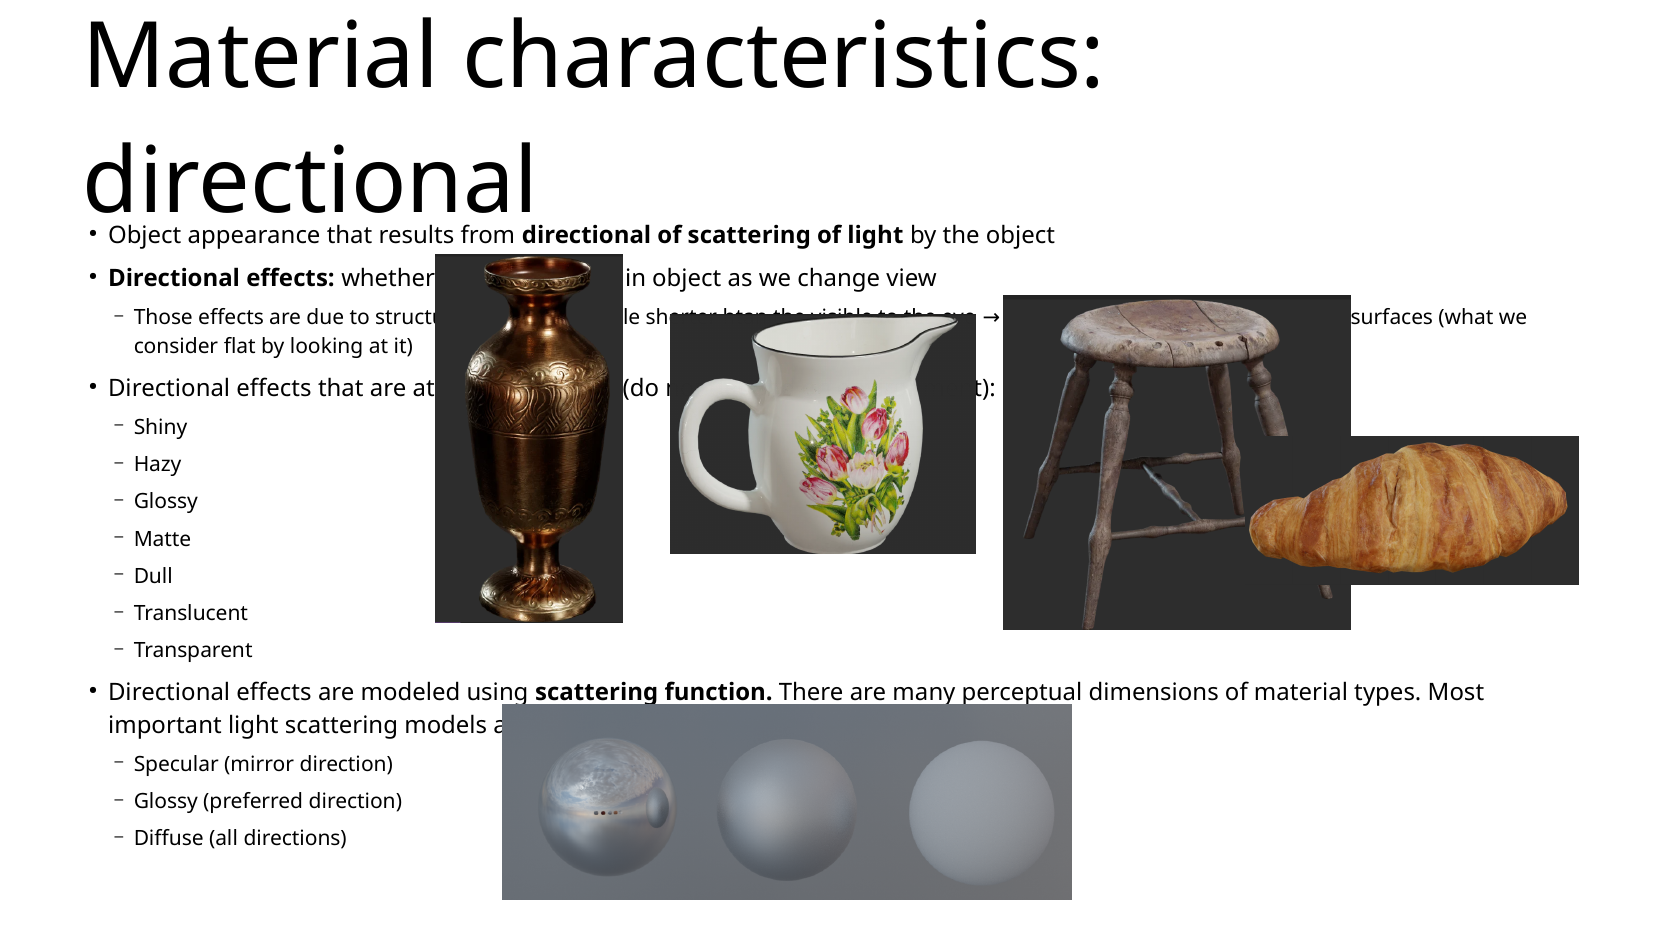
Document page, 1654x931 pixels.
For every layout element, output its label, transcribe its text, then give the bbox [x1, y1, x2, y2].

picture [1003, 295, 1579, 631]
picture [435, 254, 623, 623]
title Material characteristics: directional [82, 37, 1571, 193]
list Object appearance that results from directional of scattering of light by the object Directional effects: whether we see changes in object as we change view Those effects are due to structures at a length scale sherter htan the visible to the eye → can be observes on completely flat surfaces (what we consider flat by looking at it) Directional effects that are attached to object (do not depend on environment): Shiny Hazy Glossy Matte Dull Translucent Transparent Directional effects are modeled using scattering function. There are many perceptual dimensions of material types. Most important light scattering models are: Specular (mirror direction) Glossy (preferred direction) Diffuse (all directions) [82, 217, 1571, 856]
picture [502, 704, 1072, 901]
picture [670, 314, 976, 554]
